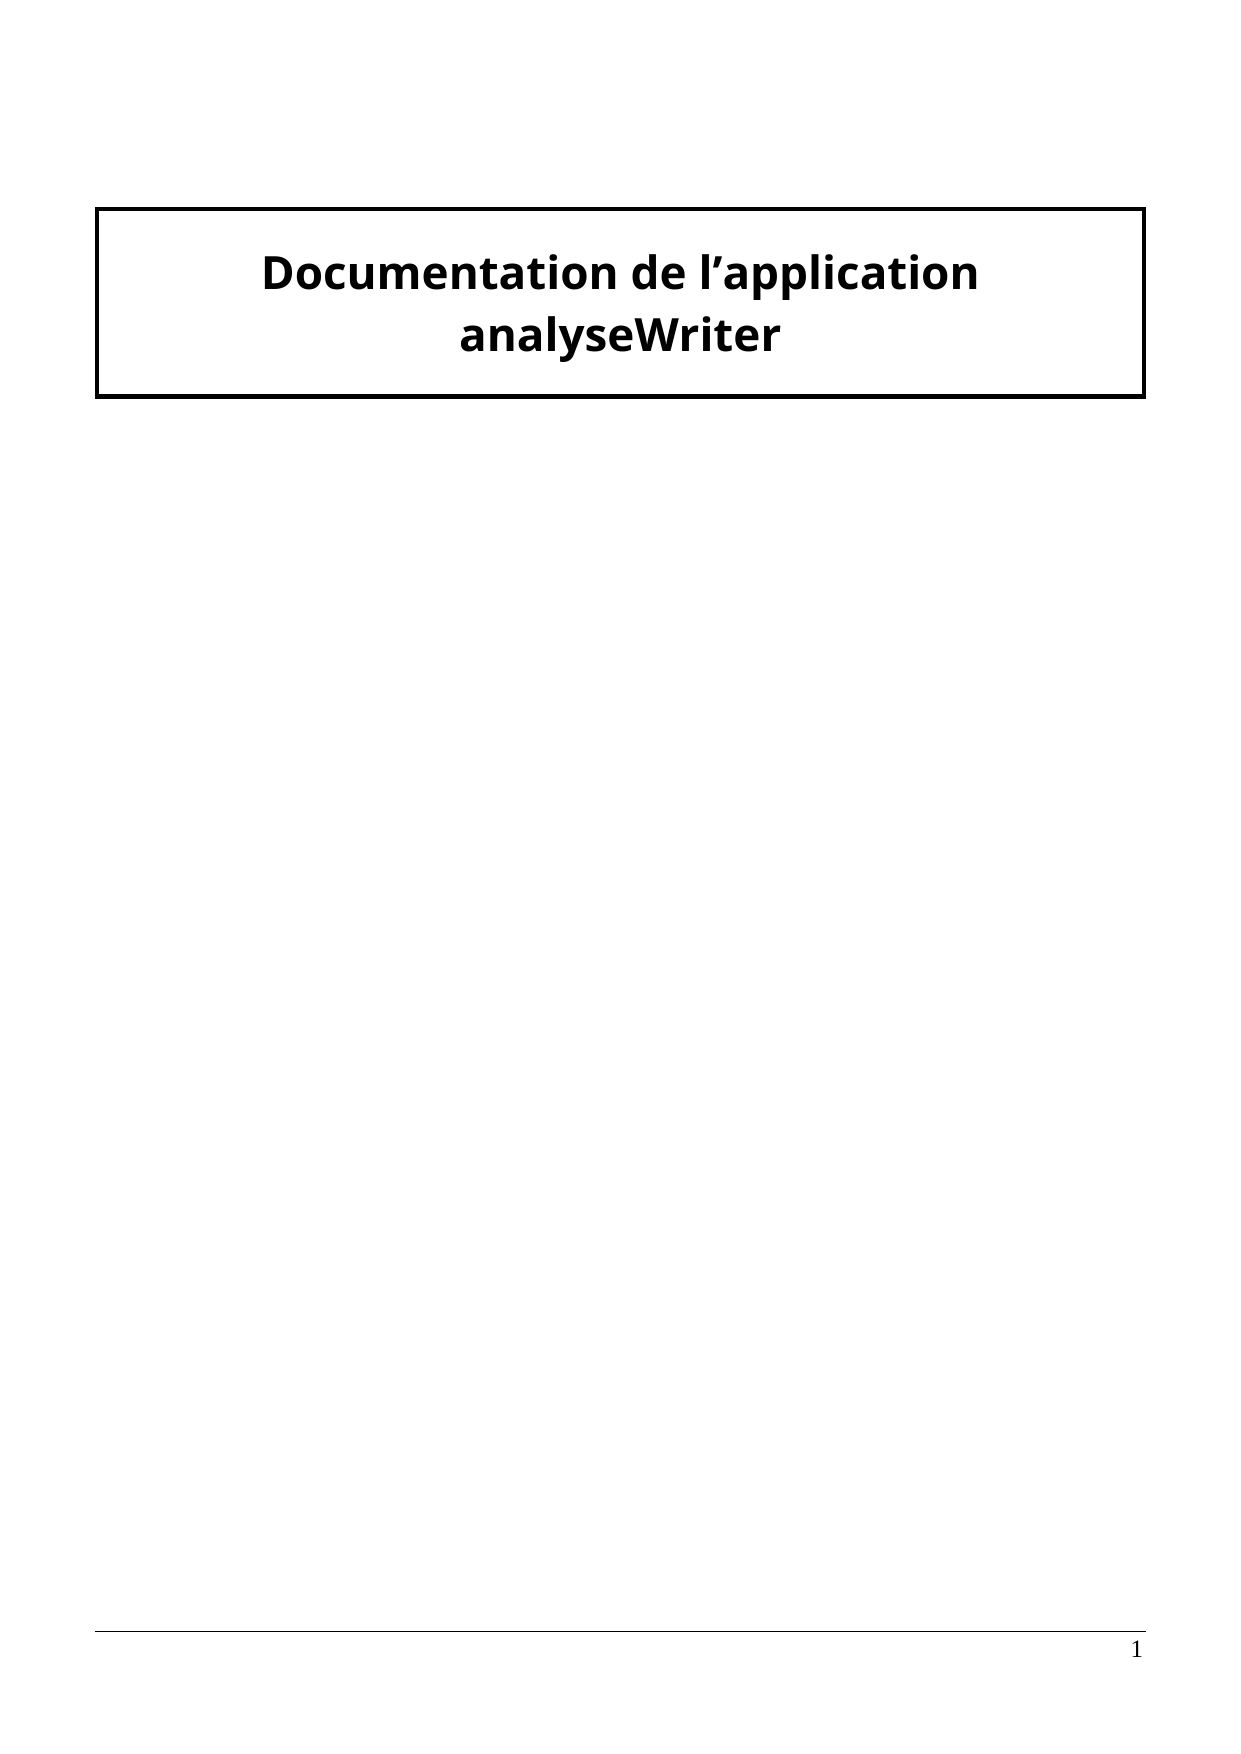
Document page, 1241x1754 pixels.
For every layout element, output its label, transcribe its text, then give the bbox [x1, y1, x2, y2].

subtitle Documentation de l’application analyseWriter [99, 211, 1142, 394]
